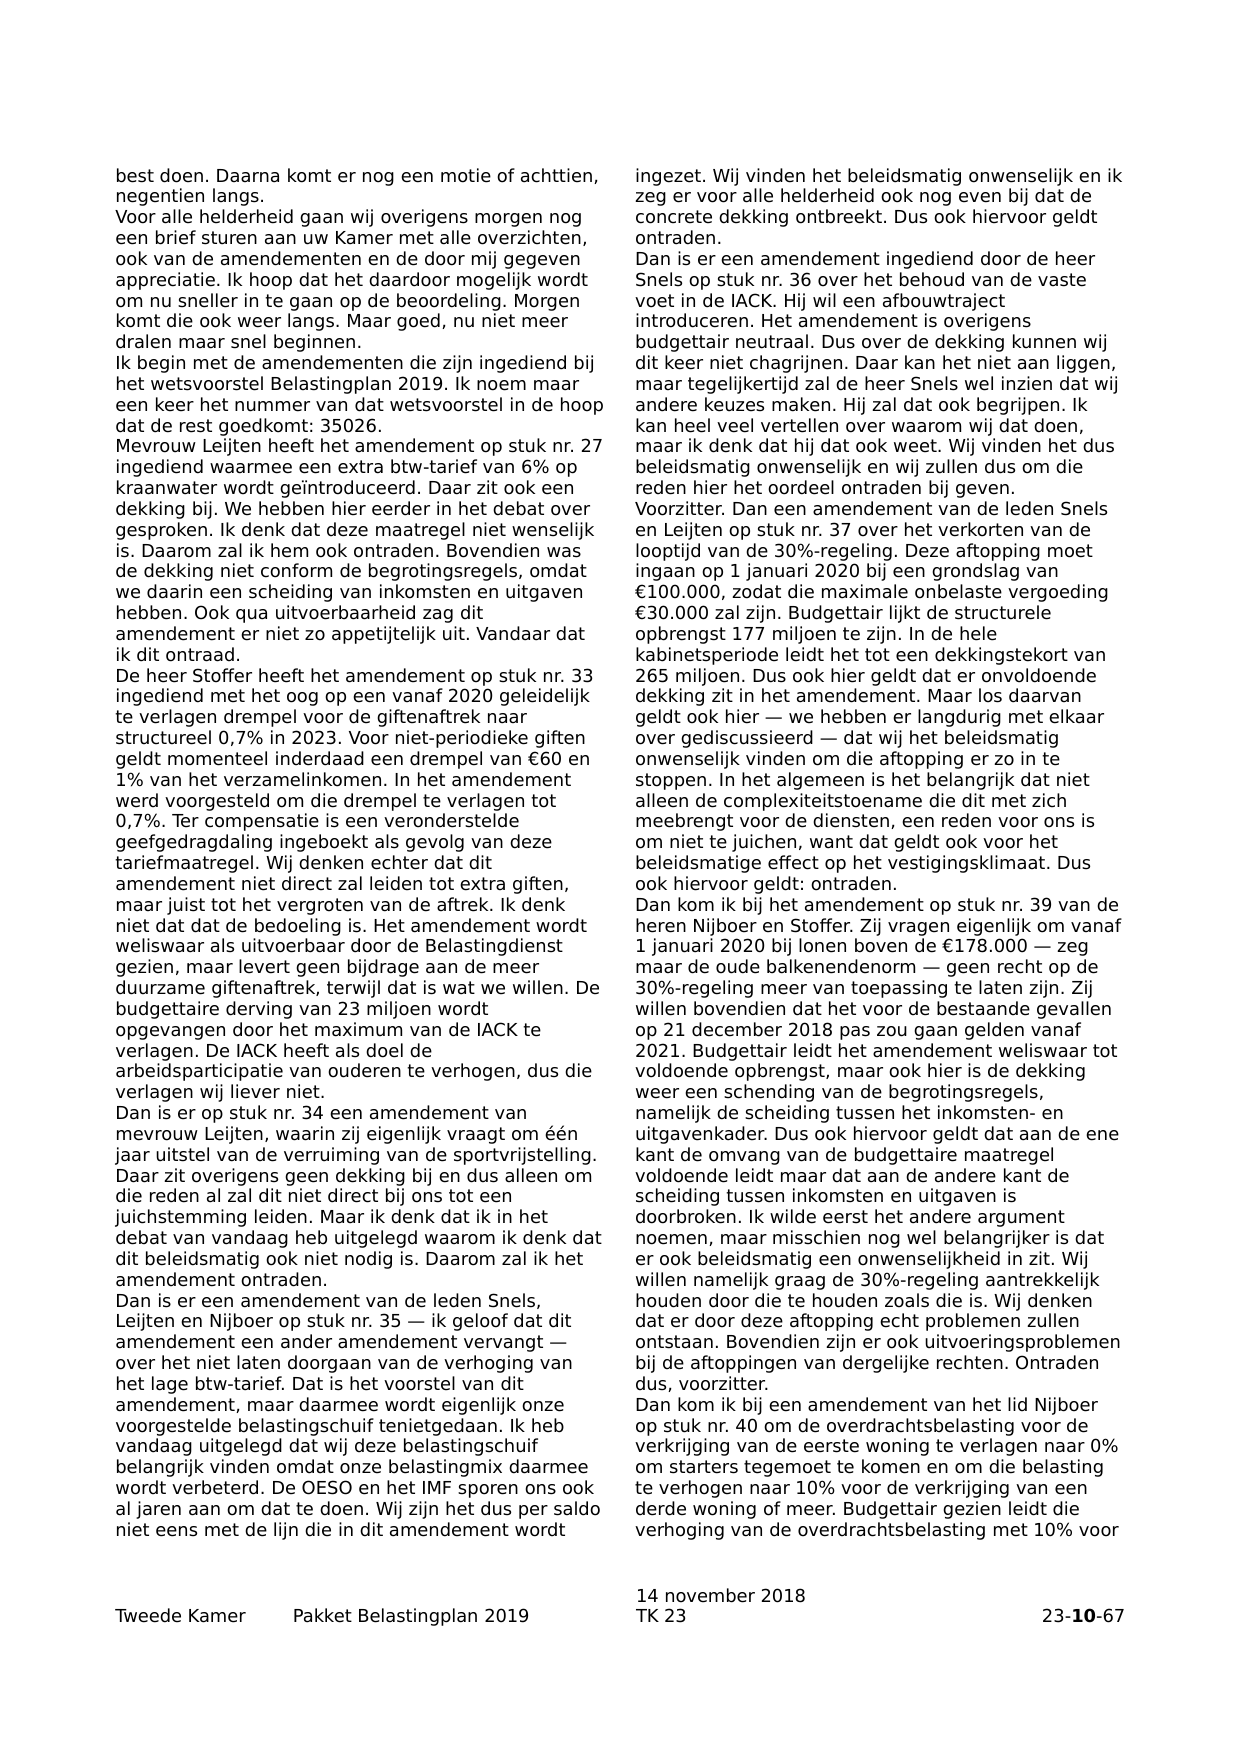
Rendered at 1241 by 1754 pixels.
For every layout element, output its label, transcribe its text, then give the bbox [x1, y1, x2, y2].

text Dan is er een amendement ingediend door de heer Snels op stuk nr. 36 over het behoud van de vaste voet in de IACK. Hij wil een afbouwtraject introduceren. Het amendement is overigens budgettair neutraal. Dus over de dekking kunnen wij dit keer niet chagrijnen. Daar kan het niet aan liggen, maar tegelijkertijd zal de heer Snels wel inzien dat wij andere keuzes maken. Hij zal dat ook begrijpen. Ik kan heel veel vertellen over waarom wij dat doen, maar ik denk dat hij dat ook weet. Wij vinden het dus beleidsmatig onwenselijk en wij zullen dus om die reden hier het oordeel ontraden bij geven. [635, 249, 1125, 499]
text Dan is er een amendement van de leden Snels, Leijten en Nijboer op stuk nr. 35 — ik geloof dat dit amendement een ander amendement vervangt — over het niet laten doorgaan van de verhoging van het lage btw-tarief. Dat is het voorstel van dit amendement, maar daarmee wordt eigenlijk onze voorgestelde belastingschuif tenietgedaan. Ik heb vandaag uitgelegd dat wij deze belastingschuif belangrijk vinden omdat onze belastingmix daarmee wordt verbeterd. De OESO en het IMF sporen ons ook al jaren aan om dat te doen. Wij zijn het dus per saldo niet eens met de lijn die in dit amendement wordt [115, 1290, 605, 1540]
text Ik begin met de amendementen die zijn ingediend bij het wetsvoorstel Belastingplan 2019. Ik noem maar een keer het nummer van dat wetsvoorstel in de hoop dat de rest goedkomt: 35026. [115, 353, 605, 436]
text best doen. Daarna komt er nog een motie of achttien, negentien langs. [115, 165, 605, 207]
text Dan kom ik bij het amendement op stuk nr. 39 van de heren Nijboer en Stoffer. Zij vragen eigenlijk om vanaf 1 januari 2020 bij lonen boven de €178.000 — zeg maar de oude balkenendenorm — geen recht op de 30%-regeling meer van toepassing te laten zijn. Zij willen bovendien dat het voor de bestaande gevallen op 21 december 2018 pas zou gaan gelden vanaf 2021. Budgettair leidt het amendement weliswaar tot voldoende opbrengst, maar ook hier is de dekking weer een schending van de begrotingsregels, namelijk de scheiding tussen het inkomsten- en uitgavenkader. Dus ook hiervoor geldt dat aan de ene kant de omvang van de budgettaire maatregel voldoende leidt maar dat aan de andere kant de scheiding tussen inkomsten en uitgaven is doorbroken. Ik wilde eerst het andere argument noemen, maar misschien nog wel belangrijker is dat er ook beleidsmatig een onwenselijkheid in zit. Wij willen namelijk graag de 30%-regeling aantrekkelijk houden door die te houden zoals die is. Wij denken dat er door deze aftopping echt problemen zullen ontstaan. Bovendien zijn er ook uitvoeringsproblemen bij de aftoppingen van dergelijke rechten. Ontraden dus, voorzitter. [635, 894, 1125, 1394]
text De heer Stoffer heeft het amendement op stuk nr. 33 ingediend met het oog op een vanaf 2020 geleidelijk te verlagen drempel voor de giftenaftrek naar structureel 0,7% in 2023. Voor niet-periodieke giften geldt momenteel inderdaad een drempel van €60 en 1% van het verzamelinkomen. In het amendement werd voorgesteld om die drempel te verlagen tot 0,7%. Ter compensatie is een veronderstelde geefgedragdaling ingeboekt als gevolg van deze tariefmaatregel. Wij denken echter dat dit amendement niet direct zal leiden tot extra giften, maar juist tot het vergroten van de aftrek. Ik denk niet dat dat de bedoeling is. Het amendement wordt weliswaar als uitvoerbaar door de Belastingdienst gezien, maar levert geen bijdrage aan de meer duurzame giftenaftrek, terwijl dat is wat we willen. De budgettaire derving van 23 miljoen wordt opgevangen door het maximum van de IACK te verlagen. De IACK heeft als doel de arbeidsparticipatie van ouderen te verhogen, dus die verlagen wij liever niet. [115, 665, 605, 1103]
text Voorzitter. Dan een amendement van de leden Snels en Leijten op stuk nr. 37 over het verkorten van de looptijd van de 30%-regeling. Deze aftopping moet ingaan op 1 januari 2020 bij een grondslag van €100.000, zodat die maximale onbelaste vergoeding €30.000 zal zijn. Budgettair lijkt de structurele opbrengst 177 miljoen te zijn. In de hele kabinetsperiode leidt het tot een dekkingstekort van 265 miljoen. Dus ook hier geldt dat er onvoldoende dekking zit in het amendement. Maar los daarvan geldt ook hier — we hebben er langdurig met elkaar over gediscussieerd — dat wij het beleidsmatig onwenselijk vinden om die aftopping er zo in te stoppen. In het algemeen is het belangrijk dat niet alleen de complexiteitstoename die dit met zich meebrengt voor de diensten, een reden voor ons is om niet te juichen, want dat geldt ook voor het beleidsmatige effect op het vestigingsklimaat. Dus ook hiervoor geldt: ontraden. [635, 499, 1125, 894]
text Dan kom ik bij een amendement van het lid Nijboer op stuk nr. 40 om de overdrachtsbelasting voor de verkrijging van de eerste woning te verlagen naar 0% om starters tegemoet te komen en om die belasting te verhogen naar 10% voor de verkrijging van een derde woning of meer. Budgettair gezien leidt die verhoging van de overdrachtsbelasting met 10% voor [635, 1394, 1125, 1540]
text Dan is er op stuk nr. 34 een amendement van mevrouw Leijten, waarin zij eigenlijk vraagt om één jaar uitstel van de verruiming van de sportvrijstelling. Daar zit overigens geen dekking bij en dus alleen om die reden al zal dit niet direct bij ons tot een juichstemming leiden. Maar ik denk dat ik in het debat van vandaag heb uitgelegd waarom ik denk dat dit beleidsmatig ook niet nodig is. Daarom zal ik het amendement ontraden. [115, 1103, 605, 1290]
text Mevrouw Leijten heeft het amendement op stuk nr. 27 ingediend waarmee een extra btw-tarief van 6% op kraanwater wordt geïntroduceerd. Daar zit ook een dekking bij. We hebben hier eerder in het debat over gesproken. Ik denk dat deze maatregel niet wenselijk is. Daarom zal ik hem ook ontraden. Bovendien was de dekking niet conform de begrotingsregels, omdat we daarin een scheiding van inkomsten en uitgaven hebben. Ook qua uitvoerbaarheid zag dit amendement er niet zo appetijtelijk uit. Vandaar dat ik dit ontraad. [115, 436, 605, 665]
text ingezet. Wij vinden het beleidsmatig onwenselijk en ik zeg er voor alle helderheid ook nog even bij dat de concrete dekking ontbreekt. Dus ook hiervoor geldt ontraden. [635, 165, 1125, 249]
text Voor alle helderheid gaan wij overigens morgen nog een brief sturen aan uw Kamer met alle overzichten, ook van de amendementen en de door mij gegeven appreciatie. Ik hoop dat het daardoor mogelijk wordt om nu sneller in te gaan op de beoordeling. Morgen komt die ook weer langs. Maar goed, nu niet meer dralen maar snel beginnen. [115, 207, 605, 353]
